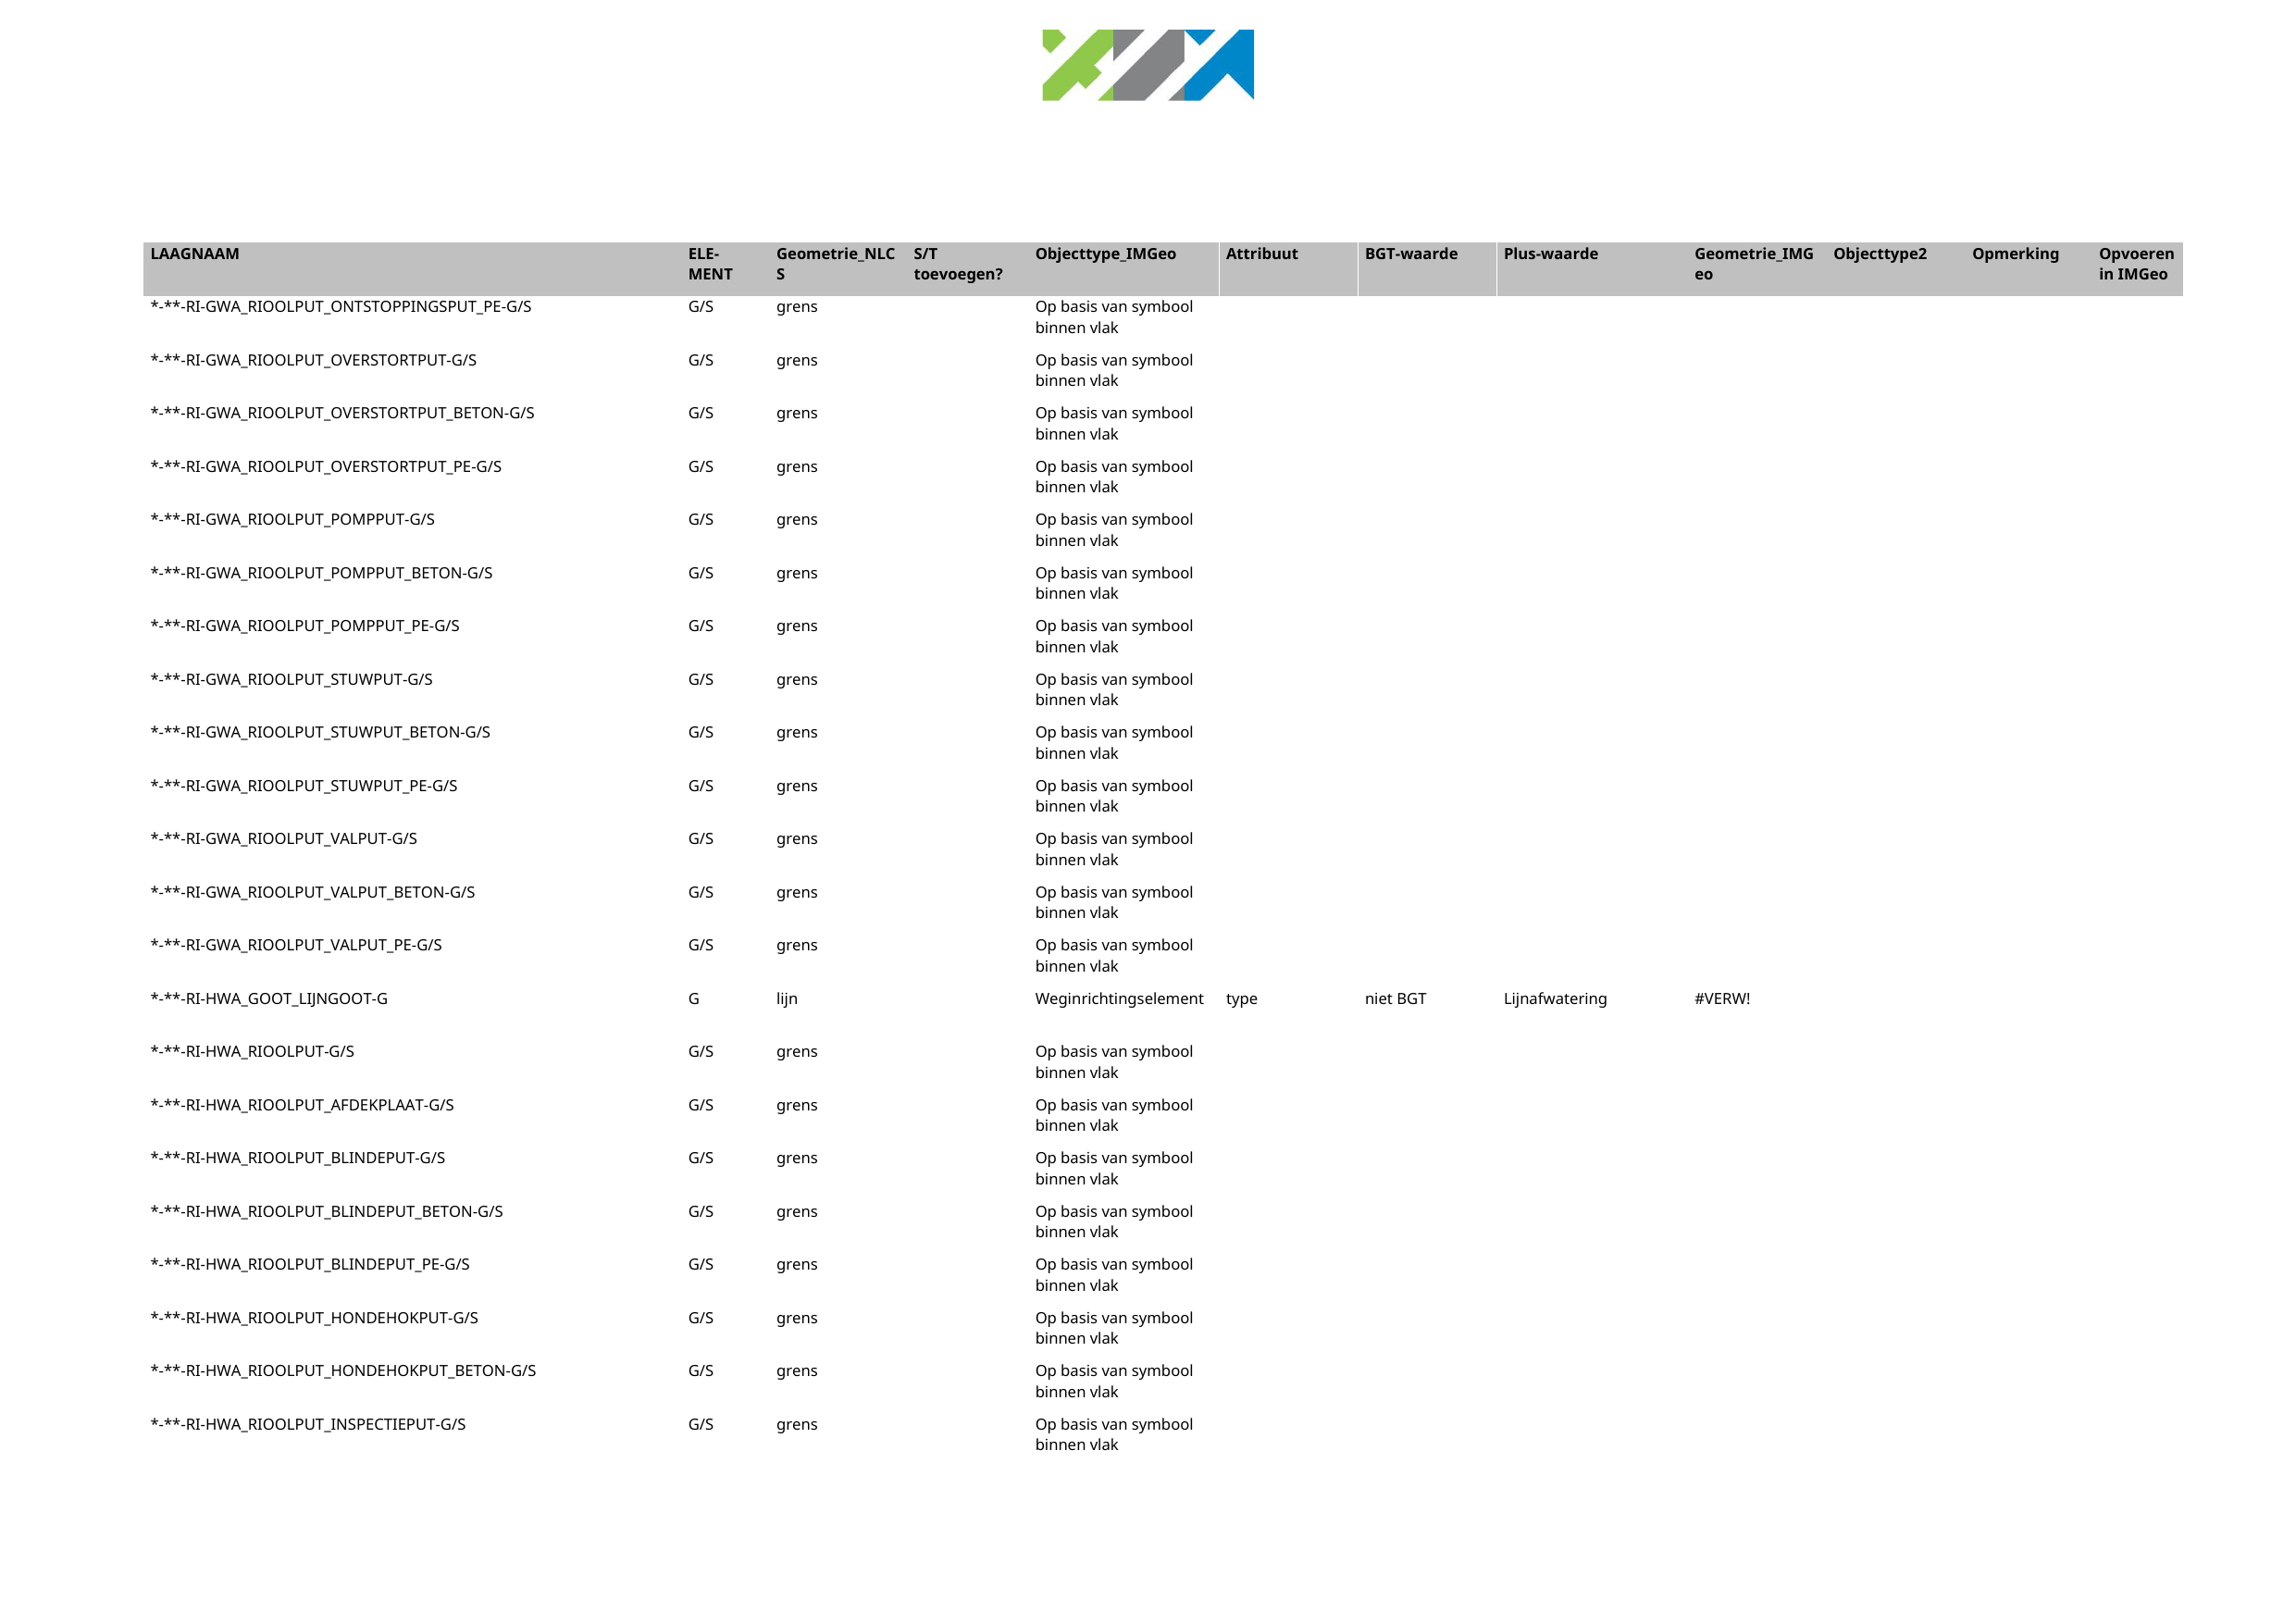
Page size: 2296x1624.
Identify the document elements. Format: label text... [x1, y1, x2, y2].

table_cell [907, 1254, 1028, 1307]
table_header Geometrie_IMGeo [1688, 242, 1827, 296]
table_cell [1497, 1200, 1688, 1254]
table_cell [1497, 509, 1688, 562]
table_cell [1827, 403, 1966, 455]
table_cell [1966, 1254, 2092, 1307]
table_cell [907, 1307, 1028, 1360]
table_cell [1966, 775, 2092, 828]
table_cell [1966, 562, 2092, 615]
table_cell [2092, 403, 2183, 455]
table_cell [1359, 1254, 1496, 1307]
table_cell [1827, 296, 1966, 349]
table_cell [1359, 775, 1496, 828]
table_cell [1688, 1094, 1827, 1147]
table_cell Op basis van symbool binnen vlak [1028, 455, 1219, 509]
table_cell [2092, 1094, 2183, 1147]
table_cell [907, 881, 1028, 935]
table_cell Op basis van symbool binnen vlak [1028, 615, 1219, 668]
table_cell [2092, 562, 2183, 615]
table_cell G/S [681, 296, 770, 349]
table_cell [1220, 1041, 1358, 1094]
table_cell [1966, 935, 2092, 987]
table_cell [1359, 509, 1496, 562]
table_cell [1827, 1041, 1966, 1094]
table_cell G/S [681, 349, 770, 403]
table_cell [1688, 1147, 1827, 1200]
table_cell [1359, 455, 1496, 509]
table_cell [1220, 1413, 1358, 1467]
table_cell [1359, 668, 1496, 722]
table_cell [2092, 509, 2183, 562]
table_cell [1497, 935, 1688, 987]
table_cell *-**-RI-HWA_RIOOLPUT_BLINDEPUT_PE-G/S [143, 1254, 681, 1307]
table_cell [1497, 1360, 1688, 1413]
table_cell [1497, 775, 1688, 828]
table_cell [1359, 403, 1496, 455]
table_cell [1688, 775, 1827, 828]
table_cell [1220, 1307, 1358, 1360]
table_cell [2092, 987, 2183, 1041]
table_cell [1966, 349, 2092, 403]
table_cell *-**-RI-HWA_RIOOLPUT_INSPECTIEPUT-G/S [143, 1413, 681, 1467]
table_cell *-**-RI-GWA_RIOOLPUT_OVERSTORTPUT-G/S [143, 349, 681, 403]
table_cell [1827, 562, 1966, 615]
table_cell Op basis van symbool binnen vlak [1028, 1360, 1219, 1413]
table_cell [1966, 1094, 2092, 1147]
table_cell [1220, 349, 1358, 403]
table_cell [2092, 455, 2183, 509]
table_cell [1827, 509, 1966, 562]
table_cell [907, 615, 1028, 668]
table_cell [1359, 1094, 1496, 1147]
table_cell *-**-RI-HWA_RIOOLPUT_AFDEKPLAAT-G/S [143, 1094, 681, 1147]
table_header S/T toevoegen? [907, 242, 1028, 296]
table_cell [1497, 562, 1688, 615]
table_cell [1359, 1360, 1496, 1413]
table_cell G/S [681, 1360, 770, 1413]
table_cell [1966, 668, 2092, 722]
table_cell Op basis van symbool binnen vlak [1028, 775, 1219, 828]
table_cell [2092, 828, 2183, 881]
table_cell [1688, 1200, 1827, 1254]
table_cell grens [770, 403, 907, 455]
table_cell Op basis van symbool binnen vlak [1028, 296, 1219, 349]
table_cell [1827, 1307, 1966, 1360]
table_cell [1220, 296, 1358, 349]
table_cell [1966, 1360, 2092, 1413]
table_cell G/S [681, 615, 770, 668]
table_cell *-**-RI-GWA_RIOOLPUT_VALPUT_BETON-G/S [143, 881, 681, 935]
table_cell [1220, 1094, 1358, 1147]
table_cell [1827, 987, 1966, 1041]
table_cell Op basis van symbool binnen vlak [1028, 349, 1219, 403]
table_cell [1359, 562, 1496, 615]
table_cell Op basis van symbool binnen vlak [1028, 668, 1219, 722]
table_cell grens [770, 828, 907, 881]
table_cell [1359, 1413, 1496, 1467]
table_cell G/S [681, 828, 770, 881]
table_cell G/S [681, 1200, 770, 1254]
table_header BGT-waarde [1359, 242, 1496, 296]
table_cell [1966, 455, 2092, 509]
table_cell [1359, 349, 1496, 403]
table_cell *-**-RI-HWA_RIOOLPUT_BLINDEPUT_BETON-G/S [143, 1200, 681, 1254]
table_cell [1827, 775, 1966, 828]
table_cell grens [770, 775, 907, 828]
table_cell [2092, 1147, 2183, 1200]
table_cell [1688, 1254, 1827, 1307]
table_cell [1688, 1041, 1827, 1094]
table_cell [2092, 668, 2183, 722]
table_cell [1220, 1254, 1358, 1307]
table_cell [1359, 1200, 1496, 1254]
table_cell [2092, 1200, 2183, 1254]
table_cell G/S [681, 1094, 770, 1147]
table_cell [1497, 1413, 1688, 1467]
table_cell [907, 1041, 1028, 1094]
table_cell Op basis van symbool binnen vlak [1028, 1413, 1219, 1467]
table_cell [907, 722, 1028, 775]
table_cell [1827, 1413, 1966, 1467]
table_cell grens [770, 668, 907, 722]
table_cell [1827, 1360, 1966, 1413]
table_cell [1220, 509, 1358, 562]
table_cell [1497, 403, 1688, 455]
table_cell [1220, 562, 1358, 615]
table_cell [1827, 455, 1966, 509]
table_cell G/S [681, 668, 770, 722]
table_cell [1220, 1200, 1358, 1254]
table_cell [1966, 1200, 2092, 1254]
table_cell grens [770, 349, 907, 403]
table_cell [1359, 881, 1496, 935]
table_cell [907, 403, 1028, 455]
table_cell [1827, 828, 1966, 881]
table_cell [1827, 1200, 1966, 1254]
table_cell *-**-RI-GWA_RIOOLPUT_POMPPUT-G/S [143, 509, 681, 562]
table_cell *-**-RI-GWA_RIOOLPUT_VALPUT_PE-G/S [143, 935, 681, 987]
table_cell Op basis van symbool binnen vlak [1028, 1254, 1219, 1307]
table_cell [1827, 349, 1966, 403]
table_cell *-**-RI-GWA_RIOOLPUT_POMPPUT_PE-G/S [143, 615, 681, 668]
table_cell [1688, 881, 1827, 935]
table_cell [1220, 615, 1358, 668]
table_cell grens [770, 455, 907, 509]
table_cell [1497, 349, 1688, 403]
table_cell *-**-RI-HWA_RIOOLPUT_HONDEHOKPUT-G/S [143, 1307, 681, 1360]
table_cell grens [770, 722, 907, 775]
table_cell Op basis van symbool binnen vlak [1028, 1307, 1219, 1360]
table_cell lijn [770, 987, 907, 1041]
table_cell [907, 562, 1028, 615]
table_cell Weginrichtingselement [1028, 987, 1219, 1041]
table_cell [1497, 296, 1688, 349]
table_cell [1966, 1147, 2092, 1200]
table_header Plus-waarde [1497, 242, 1688, 296]
table_cell [1827, 935, 1966, 987]
table_cell [1827, 615, 1966, 668]
table_cell G/S [681, 509, 770, 562]
table_cell G/S [681, 722, 770, 775]
table_cell G/S [681, 935, 770, 987]
table_cell [2092, 1360, 2183, 1413]
table_cell [907, 987, 1028, 1041]
table_cell [907, 1147, 1028, 1200]
table_cell grens [770, 1360, 907, 1413]
table_cell Op basis van symbool binnen vlak [1028, 562, 1219, 615]
table_cell [907, 349, 1028, 403]
table_cell [1827, 1094, 1966, 1147]
table_cell [1359, 1147, 1496, 1200]
table_cell [907, 509, 1028, 562]
table_cell [2092, 881, 2183, 935]
table_cell grens [770, 296, 907, 349]
table_cell [907, 296, 1028, 349]
table_cell [1497, 1041, 1688, 1094]
table_cell [2092, 722, 2183, 775]
table_cell [907, 1413, 1028, 1467]
table_cell [1497, 455, 1688, 509]
table_cell #VERW! [1688, 987, 1827, 1041]
table_cell niet BGT [1359, 987, 1496, 1041]
table_header Objecttype2 [1827, 242, 1966, 296]
table_cell grens [770, 509, 907, 562]
table_cell *-**-RI-HWA_RIOOLPUT_BLINDEPUT-G/S [143, 1147, 681, 1200]
table_cell [2092, 296, 2183, 349]
table_cell [1688, 828, 1827, 881]
table_cell *-**-RI-GWA_RIOOLPUT_VALPUT-G/S [143, 828, 681, 881]
table_cell [1966, 1307, 2092, 1360]
table_cell grens [770, 1413, 907, 1467]
table_cell [1827, 1254, 1966, 1307]
table_cell [1497, 1147, 1688, 1200]
table_cell [907, 775, 1028, 828]
table_cell [1688, 349, 1827, 403]
table_cell [1966, 1041, 2092, 1094]
table_cell [1497, 881, 1688, 935]
table_cell [1220, 668, 1358, 722]
table_cell G/S [681, 403, 770, 455]
table_cell [1359, 1307, 1496, 1360]
table_header Geometrie_NLCS [770, 242, 907, 296]
table_cell [1359, 722, 1496, 775]
table_cell G/S [681, 1307, 770, 1360]
table_cell *-**-RI-GWA_RIOOLPUT_STUWPUT_PE-G/S [143, 775, 681, 828]
table_cell [907, 828, 1028, 881]
table_cell [1220, 1147, 1358, 1200]
table_cell [1966, 722, 2092, 775]
table_cell [1497, 722, 1688, 775]
table_cell grens [770, 1094, 907, 1147]
table_cell [2092, 1041, 2183, 1094]
table_cell [1688, 1307, 1827, 1360]
table_cell Op basis van symbool binnen vlak [1028, 1147, 1219, 1200]
table_cell G/S [681, 562, 770, 615]
table_cell [1966, 881, 2092, 935]
table_cell [1220, 722, 1358, 775]
table_cell [1827, 722, 1966, 775]
table_cell [1220, 1360, 1358, 1413]
table_cell [1688, 615, 1827, 668]
table_cell [2092, 1254, 2183, 1307]
table_cell Lijnafwatering [1497, 987, 1688, 1041]
table_cell grens [770, 1041, 907, 1094]
table_cell grens [770, 881, 907, 935]
table_cell [1497, 1254, 1688, 1307]
table_cell [1966, 615, 2092, 668]
table_cell [1497, 668, 1688, 722]
table_cell Op basis van symbool binnen vlak [1028, 509, 1219, 562]
table_header ELE-MENT [681, 242, 770, 296]
table_header Opmerking [1966, 242, 2092, 296]
table_cell grens [770, 935, 907, 987]
table_cell grens [770, 562, 907, 615]
table_cell Op basis van symbool binnen vlak [1028, 935, 1219, 987]
table_cell grens [770, 1307, 907, 1360]
table_cell type [1220, 987, 1358, 1041]
table_cell [1688, 403, 1827, 455]
table_cell *-**-RI-GWA_RIOOLPUT_OVERSTORTPUT_BETON-G/S [143, 403, 681, 455]
table_cell [1220, 455, 1358, 509]
table_cell *-**-RI-GWA_RIOOLPUT_STUWPUT_BETON-G/S [143, 722, 681, 775]
table_cell [1497, 615, 1688, 668]
table_cell [1688, 1360, 1827, 1413]
table_cell [1220, 775, 1358, 828]
table_cell [1688, 722, 1827, 775]
table_cell [907, 455, 1028, 509]
table_cell grens [770, 615, 907, 668]
table_cell [1220, 828, 1358, 881]
table_cell [1827, 1147, 1966, 1200]
table_cell Op basis van symbool binnen vlak [1028, 881, 1219, 935]
table_cell G/S [681, 1147, 770, 1200]
table_cell G/S [681, 455, 770, 509]
table_header Opvoeren in IMGeo [2092, 242, 2183, 296]
table_cell [907, 1094, 1028, 1147]
table_cell G/S [681, 881, 770, 935]
table_cell G/S [681, 1413, 770, 1467]
table_cell [2092, 1307, 2183, 1360]
table_cell Op basis van symbool binnen vlak [1028, 828, 1219, 881]
table_cell [1688, 562, 1827, 615]
table_cell [1966, 987, 2092, 1041]
table_cell [1497, 1094, 1688, 1147]
table_cell [1359, 935, 1496, 987]
table_cell [1966, 403, 2092, 455]
table_cell grens [770, 1254, 907, 1307]
table_cell [1966, 296, 2092, 349]
table_cell *-**-RI-HWA_RIOOLPUT-G/S [143, 1041, 681, 1094]
table_cell [2092, 775, 2183, 828]
table_cell Op basis van symbool binnen vlak [1028, 403, 1219, 455]
table_cell [907, 668, 1028, 722]
table_cell Op basis van symbool binnen vlak [1028, 1094, 1219, 1147]
table_cell [1220, 881, 1358, 935]
table_cell [1688, 935, 1827, 987]
table_cell G/S [681, 1041, 770, 1094]
table_cell [1966, 828, 2092, 881]
table_cell [1688, 668, 1827, 722]
table_cell *-**-RI-HWA_GOOT_LIJNGOOT-G [143, 987, 681, 1041]
table_cell [1220, 935, 1358, 987]
table_cell [1359, 1041, 1496, 1094]
table_cell [1688, 455, 1827, 509]
table_cell G/S [681, 775, 770, 828]
table_cell G/S [681, 1254, 770, 1307]
table_cell G [681, 987, 770, 1041]
table_cell [1827, 668, 1966, 722]
table_cell [1966, 509, 2092, 562]
table_cell [1688, 296, 1827, 349]
table_cell [907, 935, 1028, 987]
table_header Objecttype_IMGeo [1028, 242, 1219, 296]
table_cell Op basis van symbool binnen vlak [1028, 722, 1219, 775]
table_cell [2092, 615, 2183, 668]
table_cell [2092, 935, 2183, 987]
table_cell grens [770, 1147, 907, 1200]
table_cell [1688, 1413, 1827, 1467]
table_cell [907, 1200, 1028, 1254]
table_cell *-**-RI-GWA_RIOOLPUT_POMPPUT_BETON-G/S [143, 562, 681, 615]
table_cell *-**-RI-GWA_RIOOLPUT_STUWPUT-G/S [143, 668, 681, 722]
table_cell grens [770, 1200, 907, 1254]
table_cell [1359, 828, 1496, 881]
table_cell [1497, 1307, 1688, 1360]
table_cell *-**-RI-GWA_RIOOLPUT_OVERSTORTPUT_PE-G/S [143, 455, 681, 509]
table_cell [1966, 1413, 2092, 1467]
table_cell *-**-RI-HWA_RIOOLPUT_HONDEHOKPUT_BETON-G/S [143, 1360, 681, 1413]
table_cell [1220, 403, 1358, 455]
table_cell Op basis van symbool binnen vlak [1028, 1200, 1219, 1254]
table_cell [1688, 509, 1827, 562]
table_cell [1359, 296, 1496, 349]
table_cell [907, 1360, 1028, 1413]
table_header Attribuut [1220, 242, 1358, 296]
table_header LAAGNAAM [143, 242, 681, 296]
table_cell Op basis van symbool binnen vlak [1028, 1041, 1219, 1094]
table_cell [2092, 349, 2183, 403]
table_cell [1827, 881, 1966, 935]
table_cell [1359, 615, 1496, 668]
table_cell [2092, 1413, 2183, 1467]
table_cell [1497, 828, 1688, 881]
table_cell *-**-RI-GWA_RIOOLPUT_ONTSTOPPINGSPUT_PE-G/S [143, 296, 681, 349]
